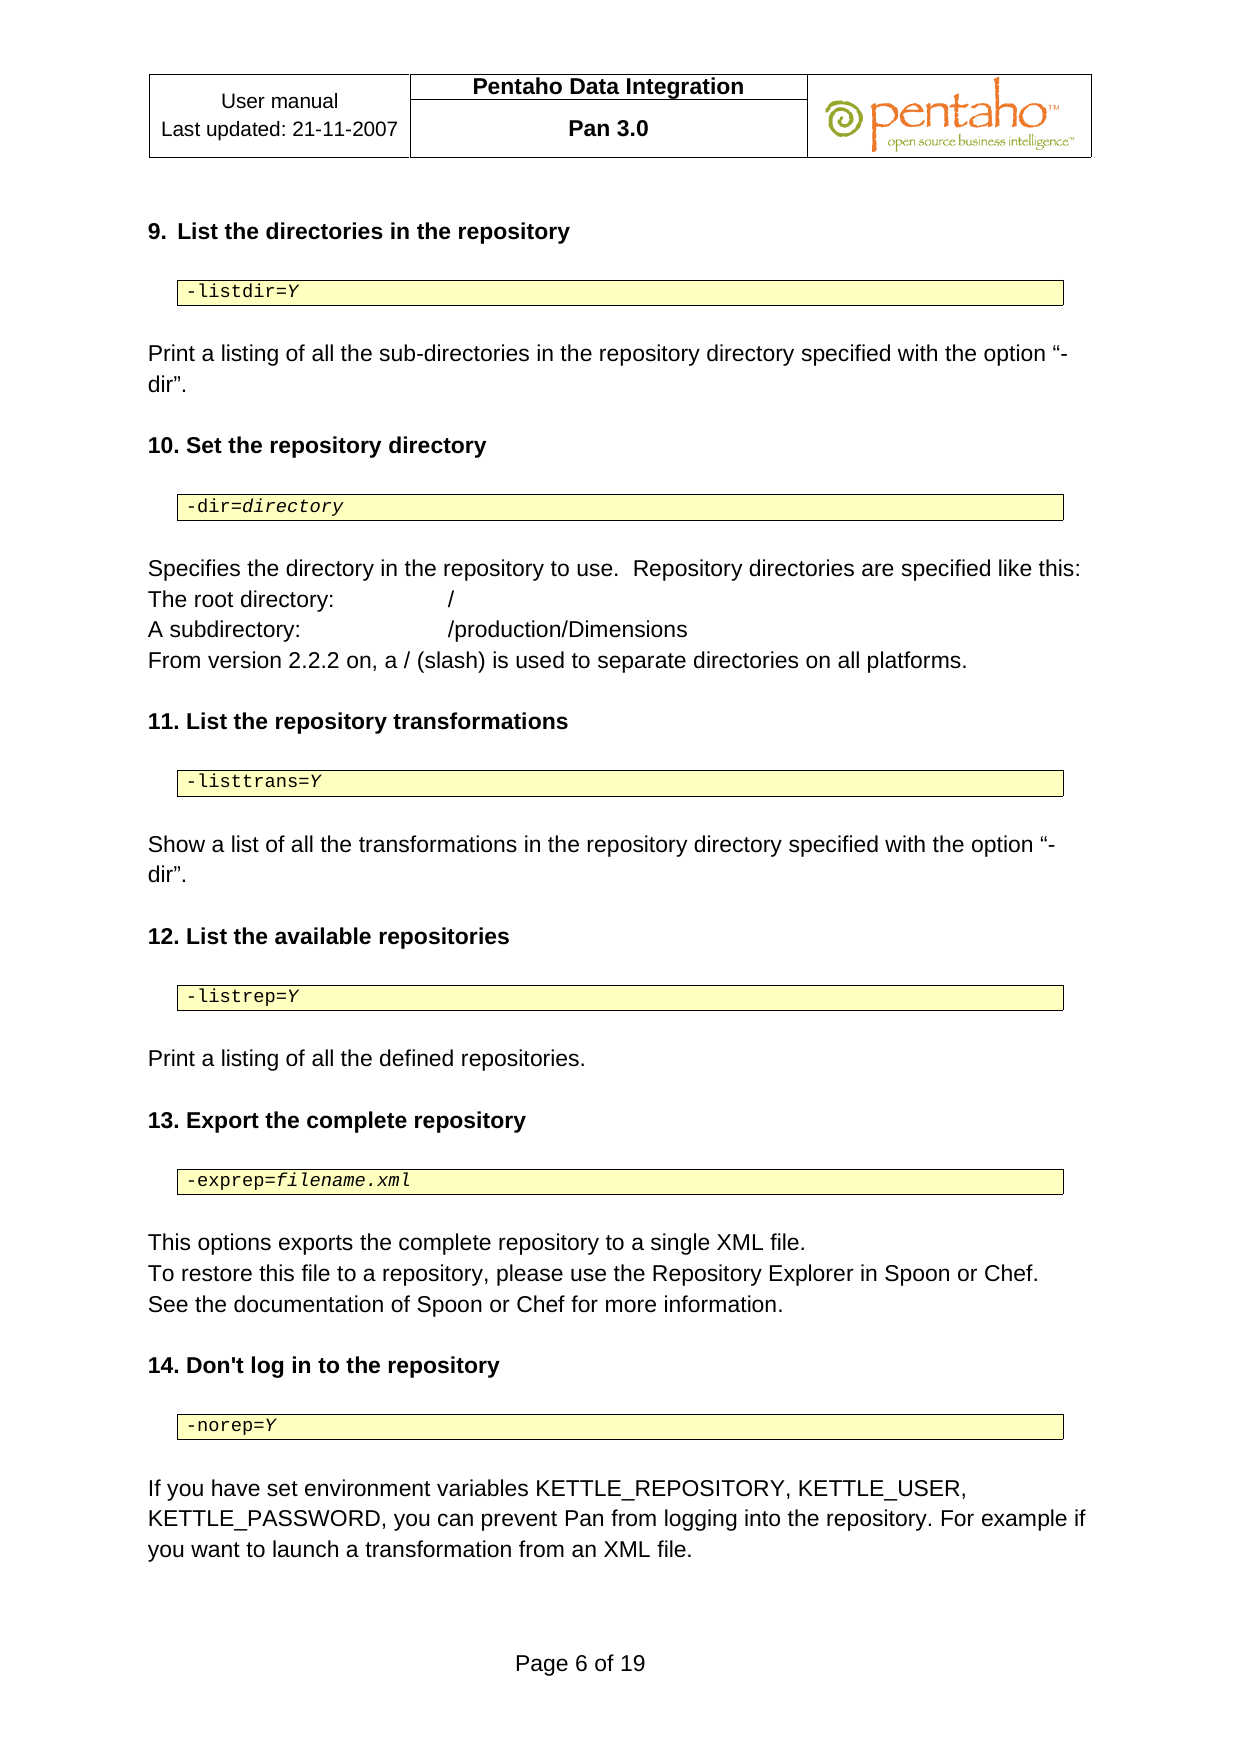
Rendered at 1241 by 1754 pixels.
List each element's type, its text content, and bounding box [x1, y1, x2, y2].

text -norep=Y [178, 1415, 1063, 1439]
text -listrep=Y [178, 986, 1063, 1010]
text This options exports the complete repository to a single XML file. [148, 1230, 1092, 1256]
list Set the repository directory [148, 433, 1092, 458]
text -listdir=Y [178, 281, 1063, 305]
text From version 2.2.2 on, a / (slash) is used to separate directories on all platforms. [148, 648, 1092, 673]
text If you have set environment variables KETTLE_REPOSITORY, KETTLE_USER, KETTLE_PASSWORD, you can prevent Pan from logging into the repository. For example if you want to launch a transformation from an XML file. [148, 1475, 1092, 1562]
list Don't log in to the repository [148, 1353, 1092, 1378]
text -exprep=filename.xml [178, 1170, 1063, 1194]
text The root directory: / [148, 586, 1092, 612]
text -dir=directory [178, 495, 1063, 520]
text See the documentation of Spoon or Chef for more information. [148, 1291, 1092, 1317]
list List the repository transformations [148, 709, 1092, 734]
text -listtrans=Y [178, 771, 1063, 796]
list List the available repositories [148, 923, 1092, 949]
list Export the complete repository [148, 1107, 1092, 1133]
text A subdirectory: /production/Dimensions [148, 617, 1092, 642]
text Print a listing of all the sub-directories in the repository directory specified with the option “-dir”. [148, 341, 1092, 397]
text Print a listing of all the defined repositories. [148, 1046, 1092, 1072]
text Specifies the directory in the repository to use. Repository directories are specified like this: [148, 556, 1092, 581]
list List the directories in the repository [148, 218, 1092, 244]
text Show a list of all the transformations in the repository directory specified with the option “-dir”. [148, 832, 1092, 888]
text To restore this file to a repository, please use the Repository Explorer in Spoon or Chef. [148, 1261, 1092, 1286]
